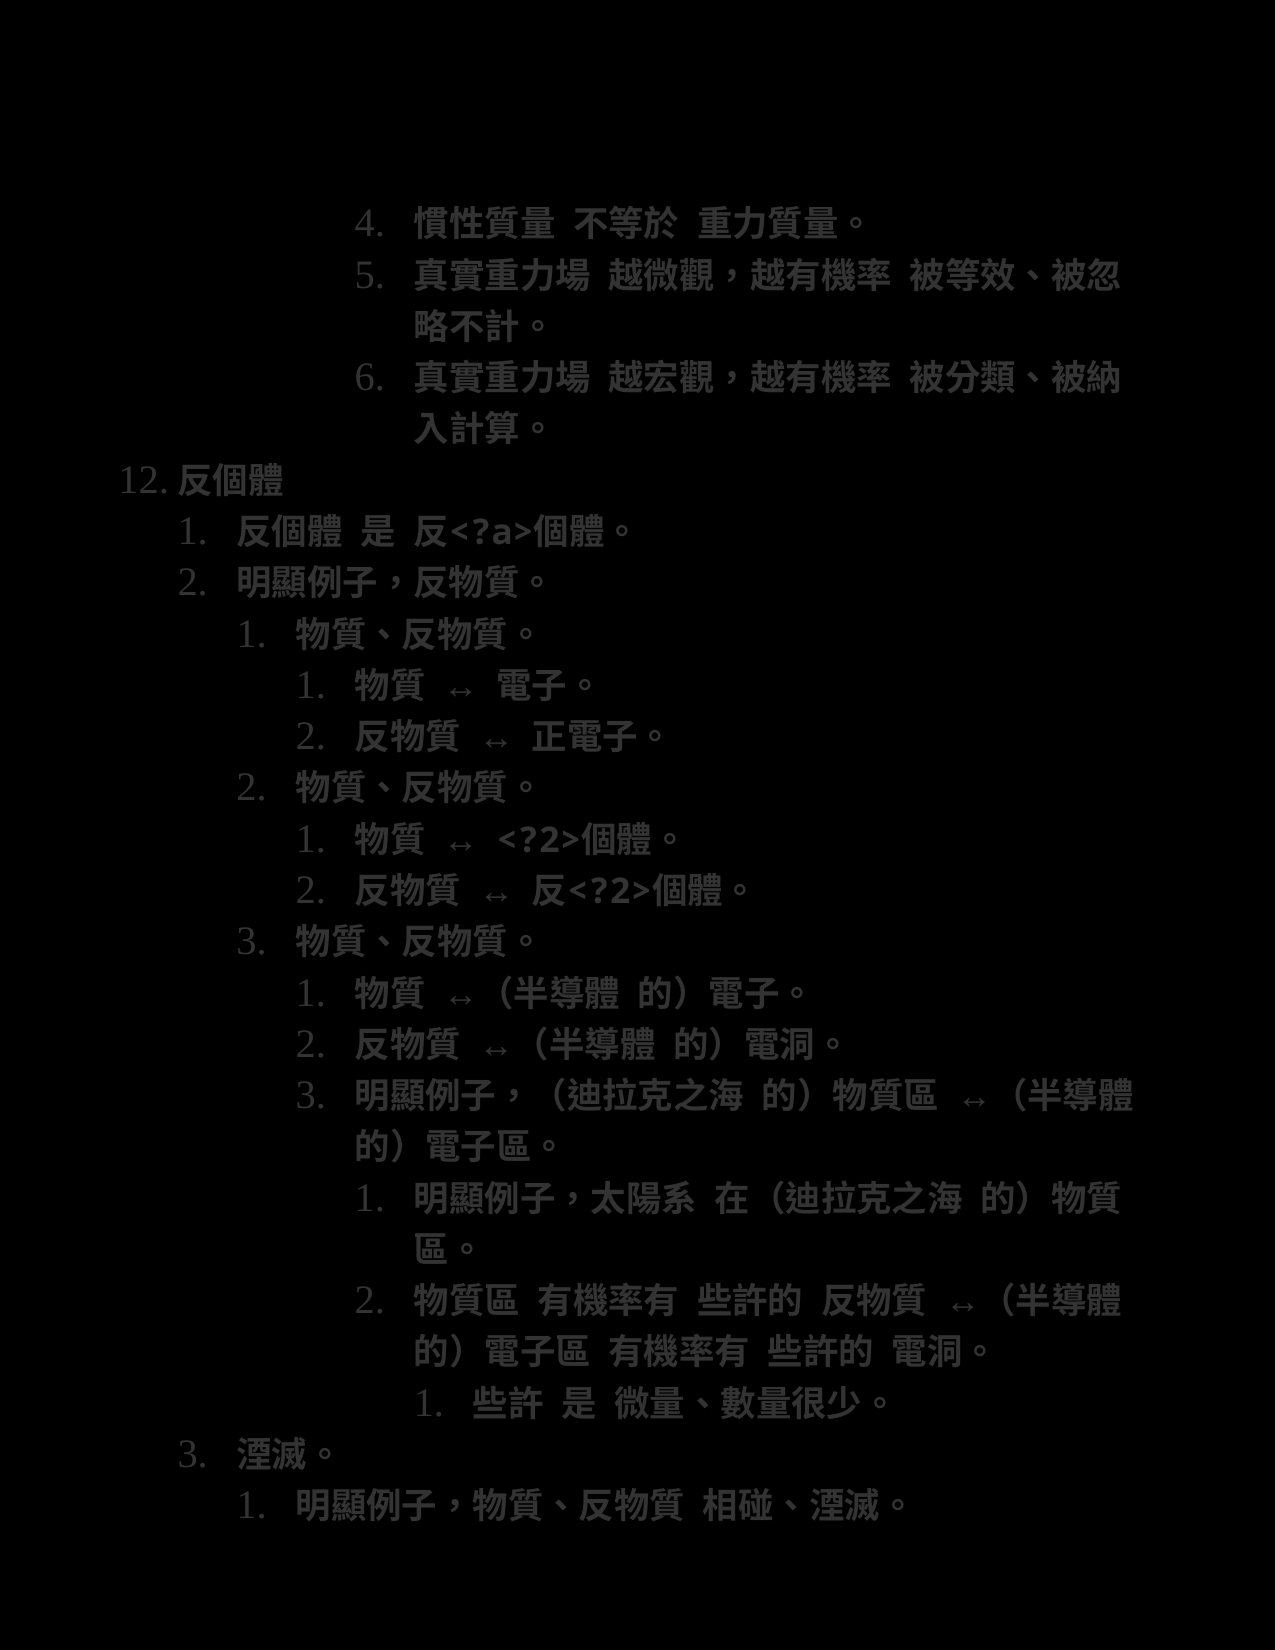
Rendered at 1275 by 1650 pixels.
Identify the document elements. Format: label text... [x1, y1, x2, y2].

list 反物質 ↔ 正電子。 [295, 708, 1157, 760]
list 慣性質量 不等於 重力質量。 [354, 196, 1157, 247]
list 物質 ↔ <?2>個體。 [295, 811, 1157, 862]
list 真實重力場 越宏觀，越有機率 被分類、被納入計算。 [354, 349, 1157, 452]
list 物質、反物質。 [236, 760, 1157, 811]
list 真實重力場 越微觀，越有機率 被等效、被忽略不計。 [354, 247, 1157, 349]
list 反物質 ↔（半導體 的）電洞。 [295, 1016, 1157, 1067]
list 湮滅。 [177, 1426, 1157, 1477]
list 明顯例子，反物質。 [177, 555, 1157, 606]
list 物質 ↔（半導體 的）電子。 [295, 965, 1157, 1016]
list 反個體 是 反<?a>個體。 [177, 503, 1157, 555]
list 明顯例子，太陽系 在（迪拉克之海 的）物質區。 [354, 1170, 1157, 1272]
list 物質、反物質。 [236, 914, 1157, 965]
list 反個體 [118, 452, 1157, 503]
list 物質、反物質。 [236, 606, 1157, 657]
list 物質區 有機率有 些許的 反物質 ↔（半導體 的）電子區 有機率有 些許的 電洞。 [354, 1272, 1157, 1375]
list 些許 是 微量、數量很少。 [413, 1375, 1157, 1426]
list 明顯例子，物質、反物質 相碰、湮滅。 [236, 1477, 1157, 1529]
list 明顯例子，（迪拉克之海 的）物質區 ↔（半導體 的）電子區。 [295, 1067, 1157, 1170]
list 物質 ↔ 電子。 [295, 657, 1157, 708]
list 反物質 ↔ 反<?2>個體。 [295, 862, 1157, 914]
